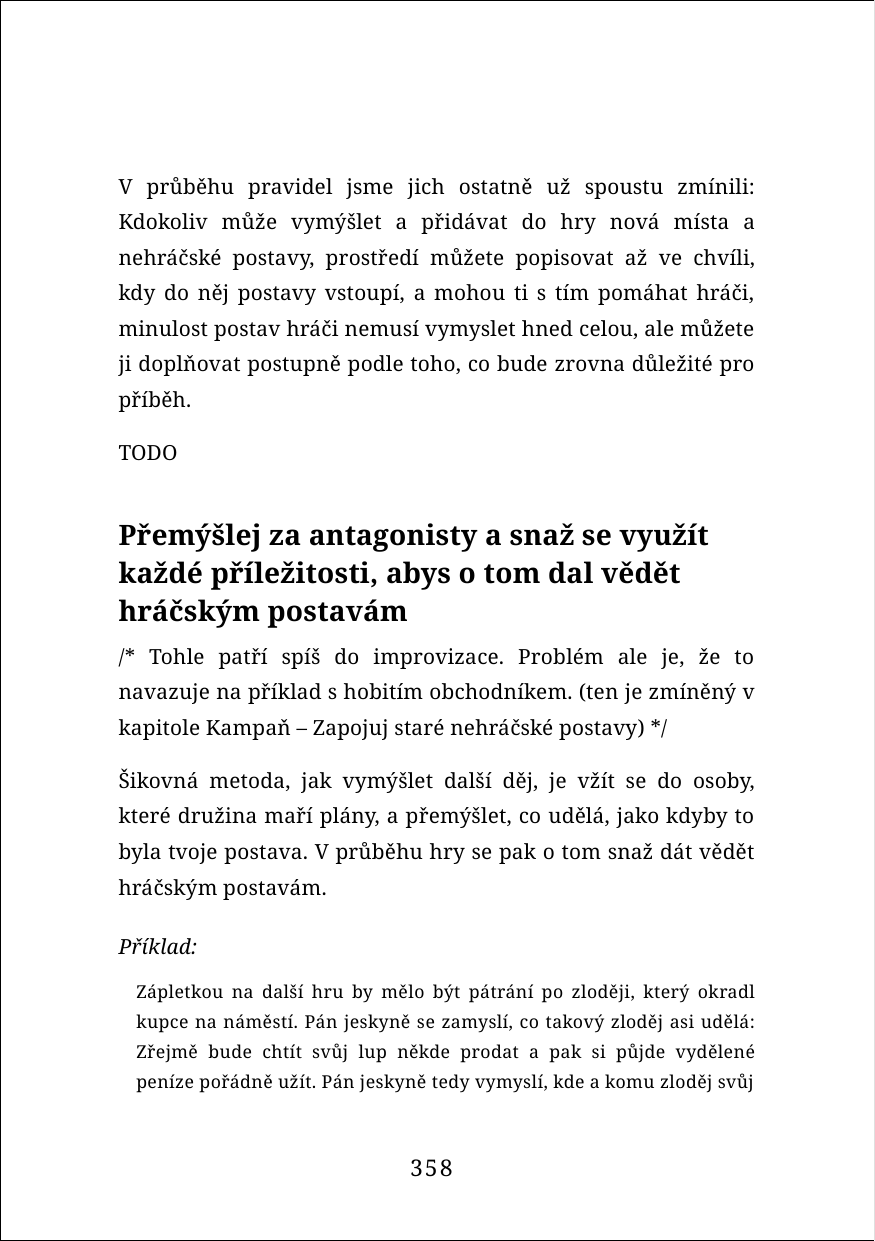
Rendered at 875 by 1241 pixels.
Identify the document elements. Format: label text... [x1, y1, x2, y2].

text Šikovná metoda, jak vymýšlet další děj, je vžít se do osoby, které družina maří plány, a přemýšlet, co udělá, jako kdyby to byla tvoje postava. V průběhu hry se pak o tom snaž dát vědět hráčským postavám. [118, 766, 756, 901]
text Příklad: [118, 932, 756, 960]
text TODO [118, 438, 756, 467]
subtitle Přemýšlej za antagonisty a snaž se využít každé příležitosti, abys o tom dal vědět hráčským postavám [118, 515, 756, 630]
text V průběhu pravidel jsme jich ostatně už spoustu zmínili: Kdokoliv může vymýšlet a přidávat do hry nová místa a nehráčské postavy, prostředí můžete popisovat až ve chvíli, kdy do něj postavy vstoupí, a mohou ti s tím pomáhat hráči, minulost postav hráči nemusí vymyslet hned celou, ale můžete ji doplňovat postupně podle toho, co bude zrovna důležité pro příběh. [118, 172, 756, 413]
text Zápletkou na další hru by mělo být pátrání po zloději, který okradl kupce na náměstí. Pán jeskyně se zamyslí, co takový zloděj asi udělá: Zřejmě bude chtít svůj lup někde prodat a pak si půjde vydělené peníze pořádně užít. Pán jeskyně tedy vymyslí, kde a komu zloděj svůj [136, 979, 756, 1094]
text /* Tohle patří spíš do improvizace. Problém ale je, že to navazuje na příklad s hobitím obchodníkem. (ten je zmíněný v kapitole Kampaň – Zapojuj staré nehráčské postavy) */ [118, 642, 756, 741]
